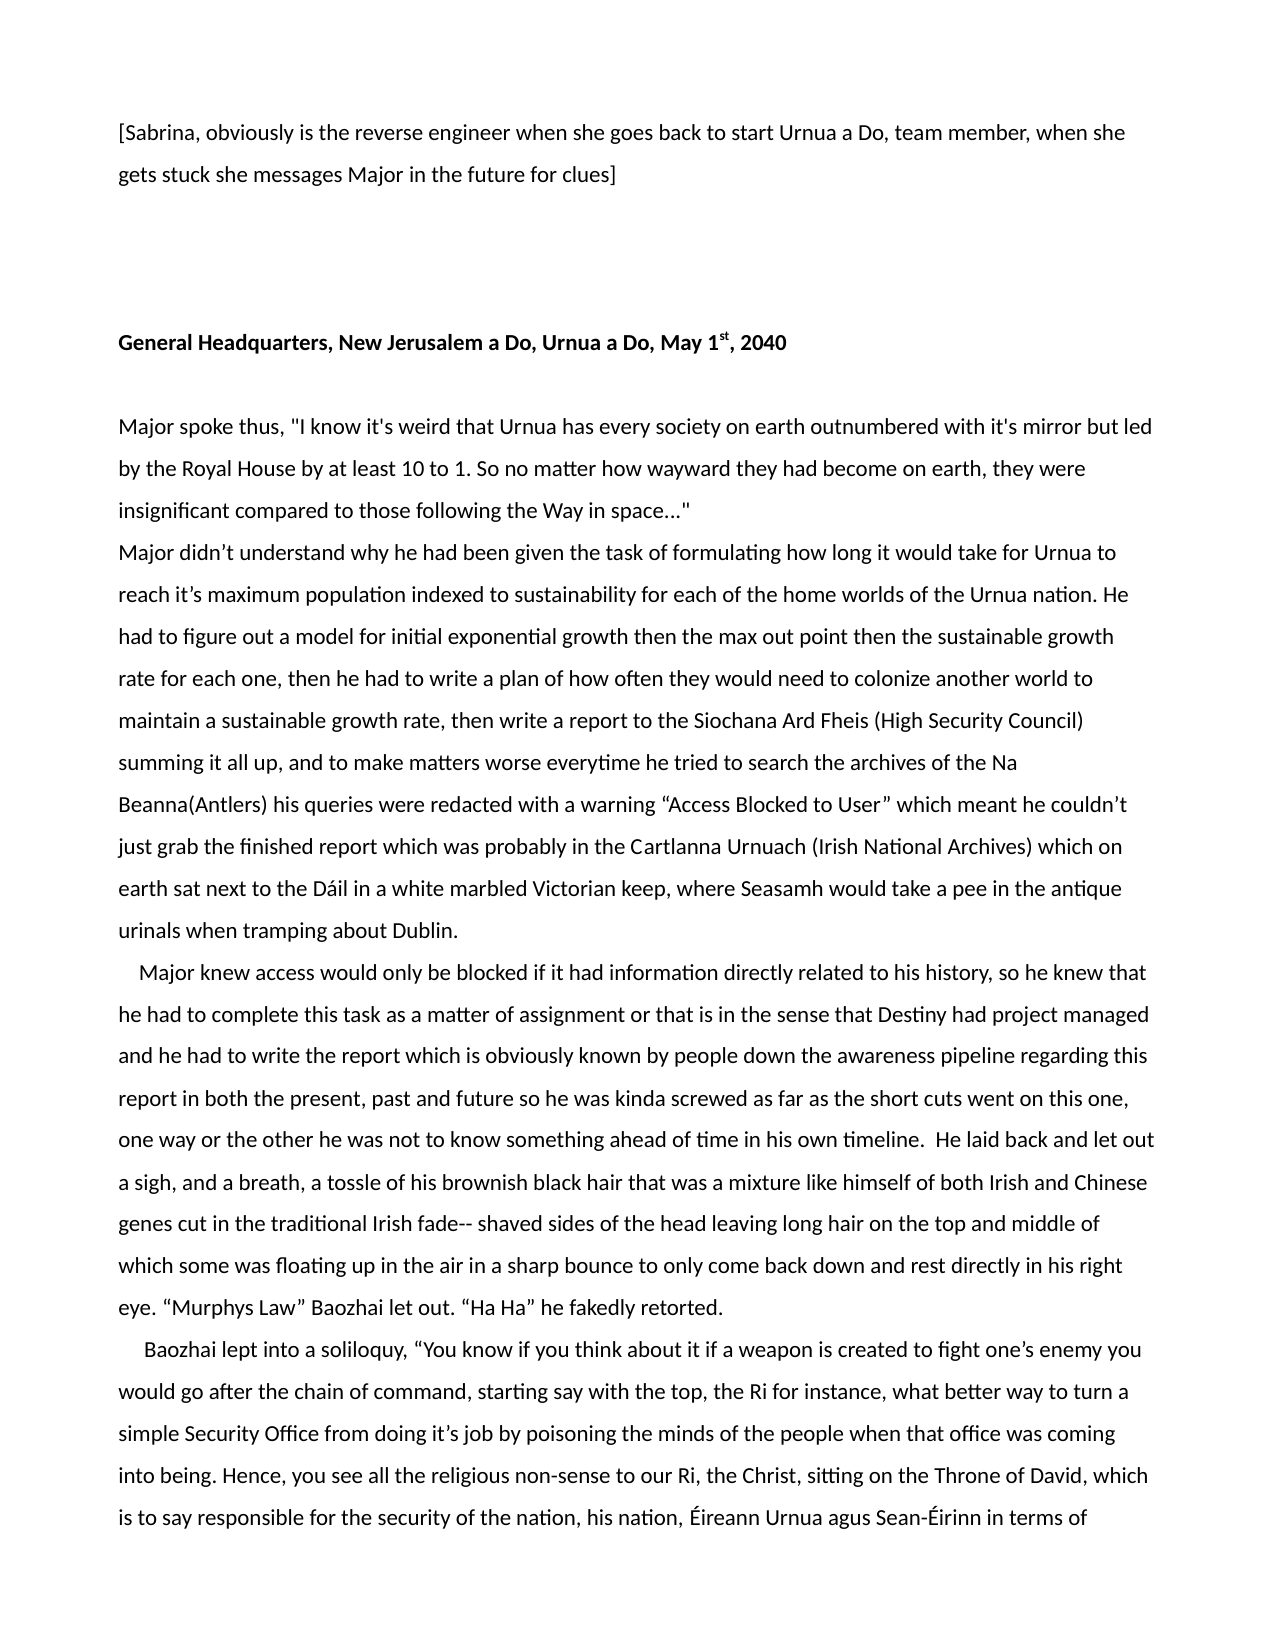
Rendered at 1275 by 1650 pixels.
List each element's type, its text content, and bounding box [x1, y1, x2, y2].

text Major knew access would only be blocked if it had information directly related to his history, so he knew that he had to complete this task as a matter of assignment or that is in the sense that Destiny had project managed and he had to write the report which is obviously known by people down the awareness pipeline regarding this report in both the present, past and future so he was kinda screwed as far as the short cuts went on this one, one way or the other he was not to know something ahead of time in his own timeline. He laid back and let out a sigh, and a breath, a tossle of his brownish black hair that was a mixture like himself of both Irish and Chinese genes cut in the traditional Irish fade-- shaved sides of the head leaving long hair on the top and middle of which some was floating up in the air in a sharp bounce to only come back down and rest directly in his right eye. “Murphys Law” Baozhai let out. “Ha Ha” he fakedly retorted. [118, 958, 1157, 1322]
text Baozhai lept into a soliloquy, “You know if you think about it if a weapon is created to fight one’s enemy you would go after the chain of command, starting say with the top, the Ri for instance, what better way to turn a simple Security Office from doing it’s job by poisoning the minds of the people when that office was coming into being. Hence, you see all the religious non-sense to our Ri, the Christ, sitting on the Throne of David, which is to say responsible for the security of the nation, his nation, Éireann Urnua agus Sean-Éirinn in terms of [118, 1336, 1157, 1531]
text Major spoke thus, "I know it's weird that Urnua has every society on earth outnumbered with it's mirror but led by the Royal House by at least 10 to 1. So no matter how wayward they had become on earth, they were insignificant compared to those following the Way in space..." [118, 412, 1157, 524]
text [Sabrina, obviously is the reverse engineer when she goes back to start Urnua a Do, team member, when she gets stuck she messages Major in the future for clues] [118, 118, 1157, 188]
text Major didn’t understand why he had been given the task of formulating how long it would take for Urnua to reach it’s maximum population indexed to sustainability for each of the home worlds of the Urnua nation. He had to figure out a model for initial exponential growth then the max out point then the sustainable growth rate for each one, then he had to write a plan of how often they would need to colonize another world to maintain a sustainable growth rate, then write a report to the Siochana Ard Fheis (High Security Council) summing it all up, and to make matters worse everytime he tried to search the archives of the Na Beanna(Antlers) his queries were redacted with a warning “Access Blocked to User” which meant he couldn’t just grab the finished report which was probably in the Cartlanna Urnuach (Irish National Archives) which on earth sat next to the Dáil in a white marbled Victorian keep, where Seasamh would take a pee in the antique urinals when tramping about Dublin. [118, 538, 1157, 944]
text General Headquarters, New Jerusalem a Do, Urnua a Do, May 1st, 2040 [118, 328, 1157, 356]
